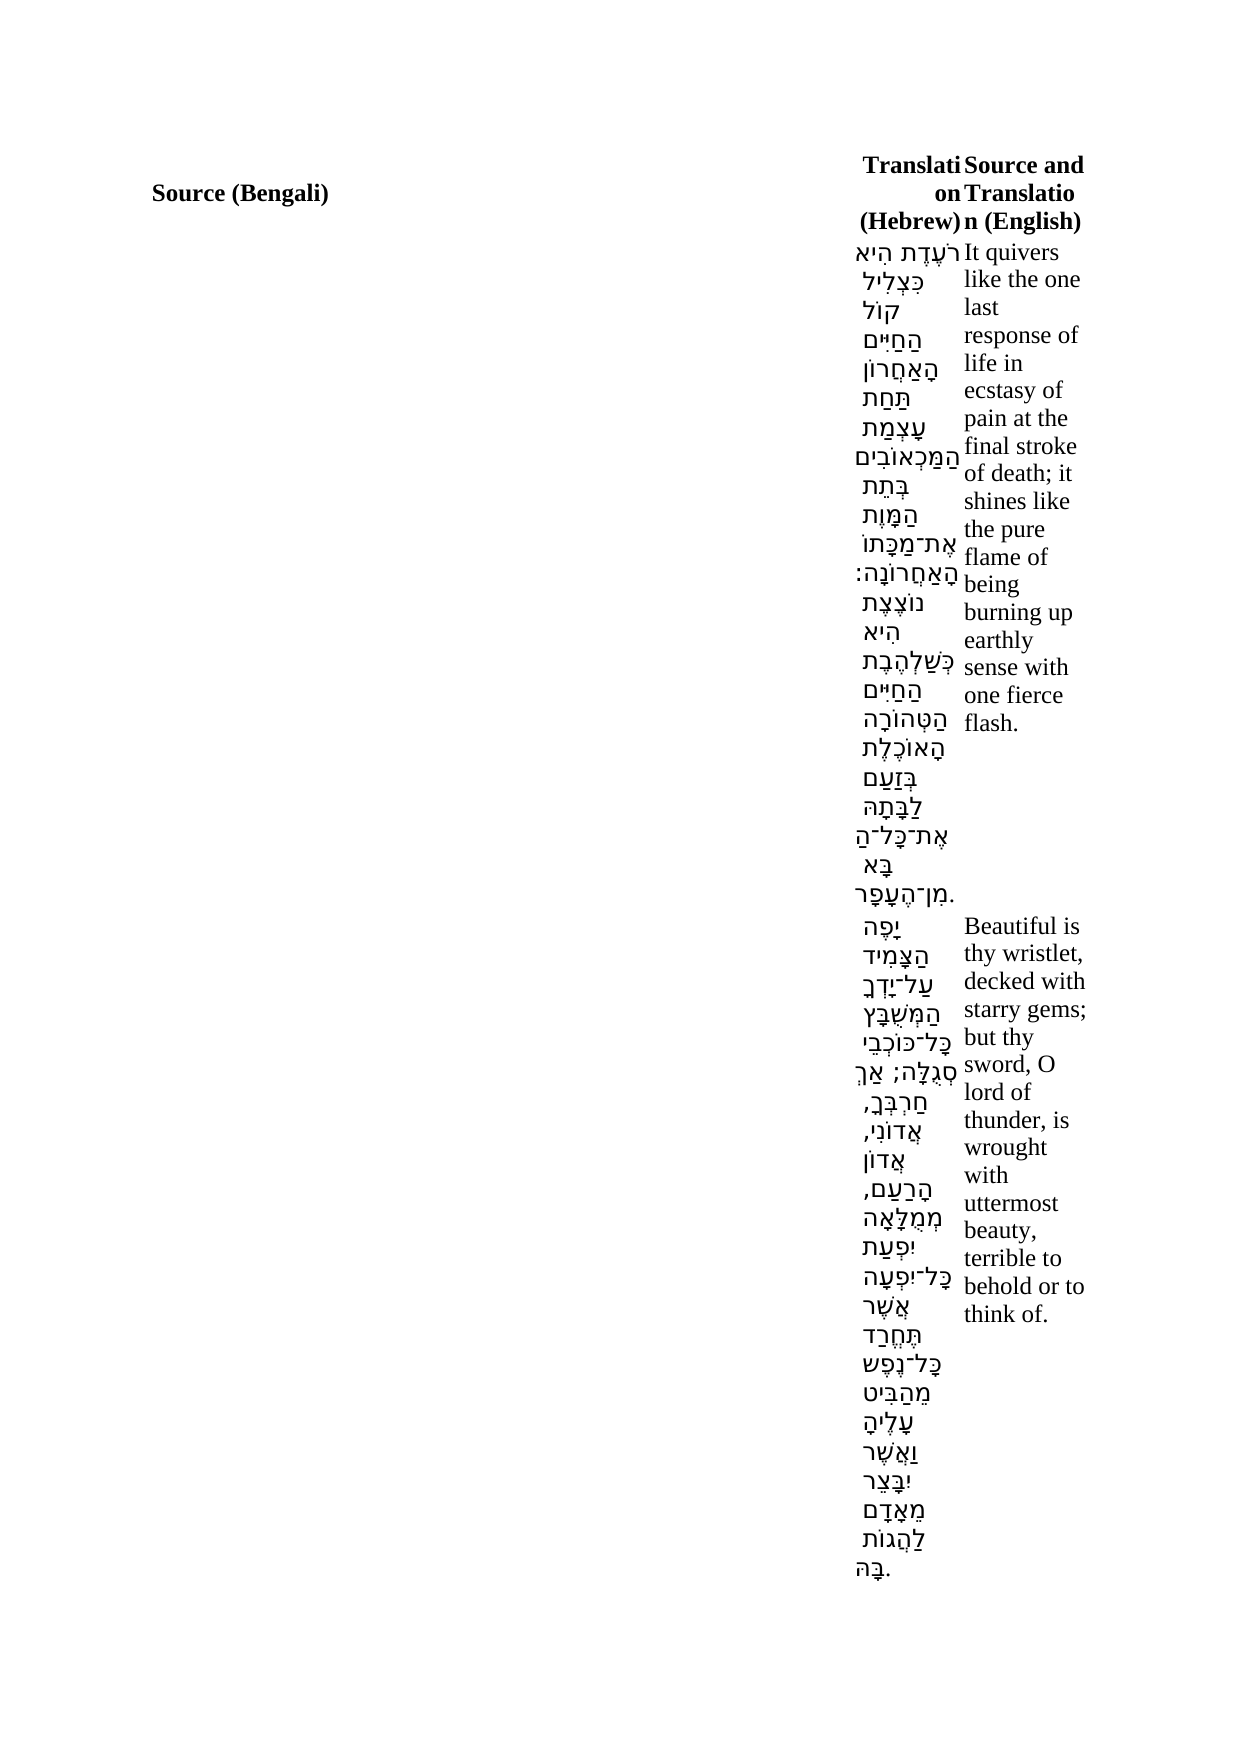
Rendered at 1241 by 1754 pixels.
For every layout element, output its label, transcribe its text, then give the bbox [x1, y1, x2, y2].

table_cell יָפֶה הַצָּמִיד עַל־יָדְךָ הַמְּשֻׁבָּץ כָּל־כּוֹכְבֵי סְגֻלָּה; אַךְ חַרְבְּךָ, אֲדוֹנִי, אֲדוֹן הָרַעַם, מְמֻלָּאָה יִפְעַת כָּל־יִפְעָה אֲשֶׁר תֶּחֱרַד כָּל־נֶפֶש מֵהַבִּיט עָלֶיהָ וַאֲשֶׁר יִבָּצֵר מֵאָדָם לַהֲגוֹת בָּהּ. [853, 910, 962, 1584]
table_cell רֹעֶדֶת הִיא כִּצְלִיל קוֹל הַחַיִּים הָאַחֲרוֹן תַּחַת עָצְמַת הַמַּכְאוֹבִים בְּתֵת הַמָּוֶת אֶת־מַכָּתוֹ הָאַחֲרוֹנָה: נוֹצֶצֶת הִיא כְּשַׁלְהֶבֶת הַחַיִּים הַטְּהוֹרָה הָאוֹכֶלֶת בְּזַעַם לַבָּתָהּ אֶת־כָּל־הַבָּא מִן־הֶעָפָר. [853, 236, 962, 910]
table_cell Beautiful is thy wristlet, decked with starry gems; but thy sword, O lord of thunder, is wrought with uttermost beauty, terrible to behold or to think of. [962, 910, 1090, 1584]
table_header Source (Bengali) [150, 150, 852, 236]
table_header Source and Translation (English) [962, 150, 1090, 236]
table_cell It quivers like the one last response of life in ecstasy of pain at the final stroke of death; it shines like the pure flame of being burning up earthly sense with one fierce flash. [962, 236, 1090, 910]
table_header Translation (Hebrew) [853, 150, 962, 236]
